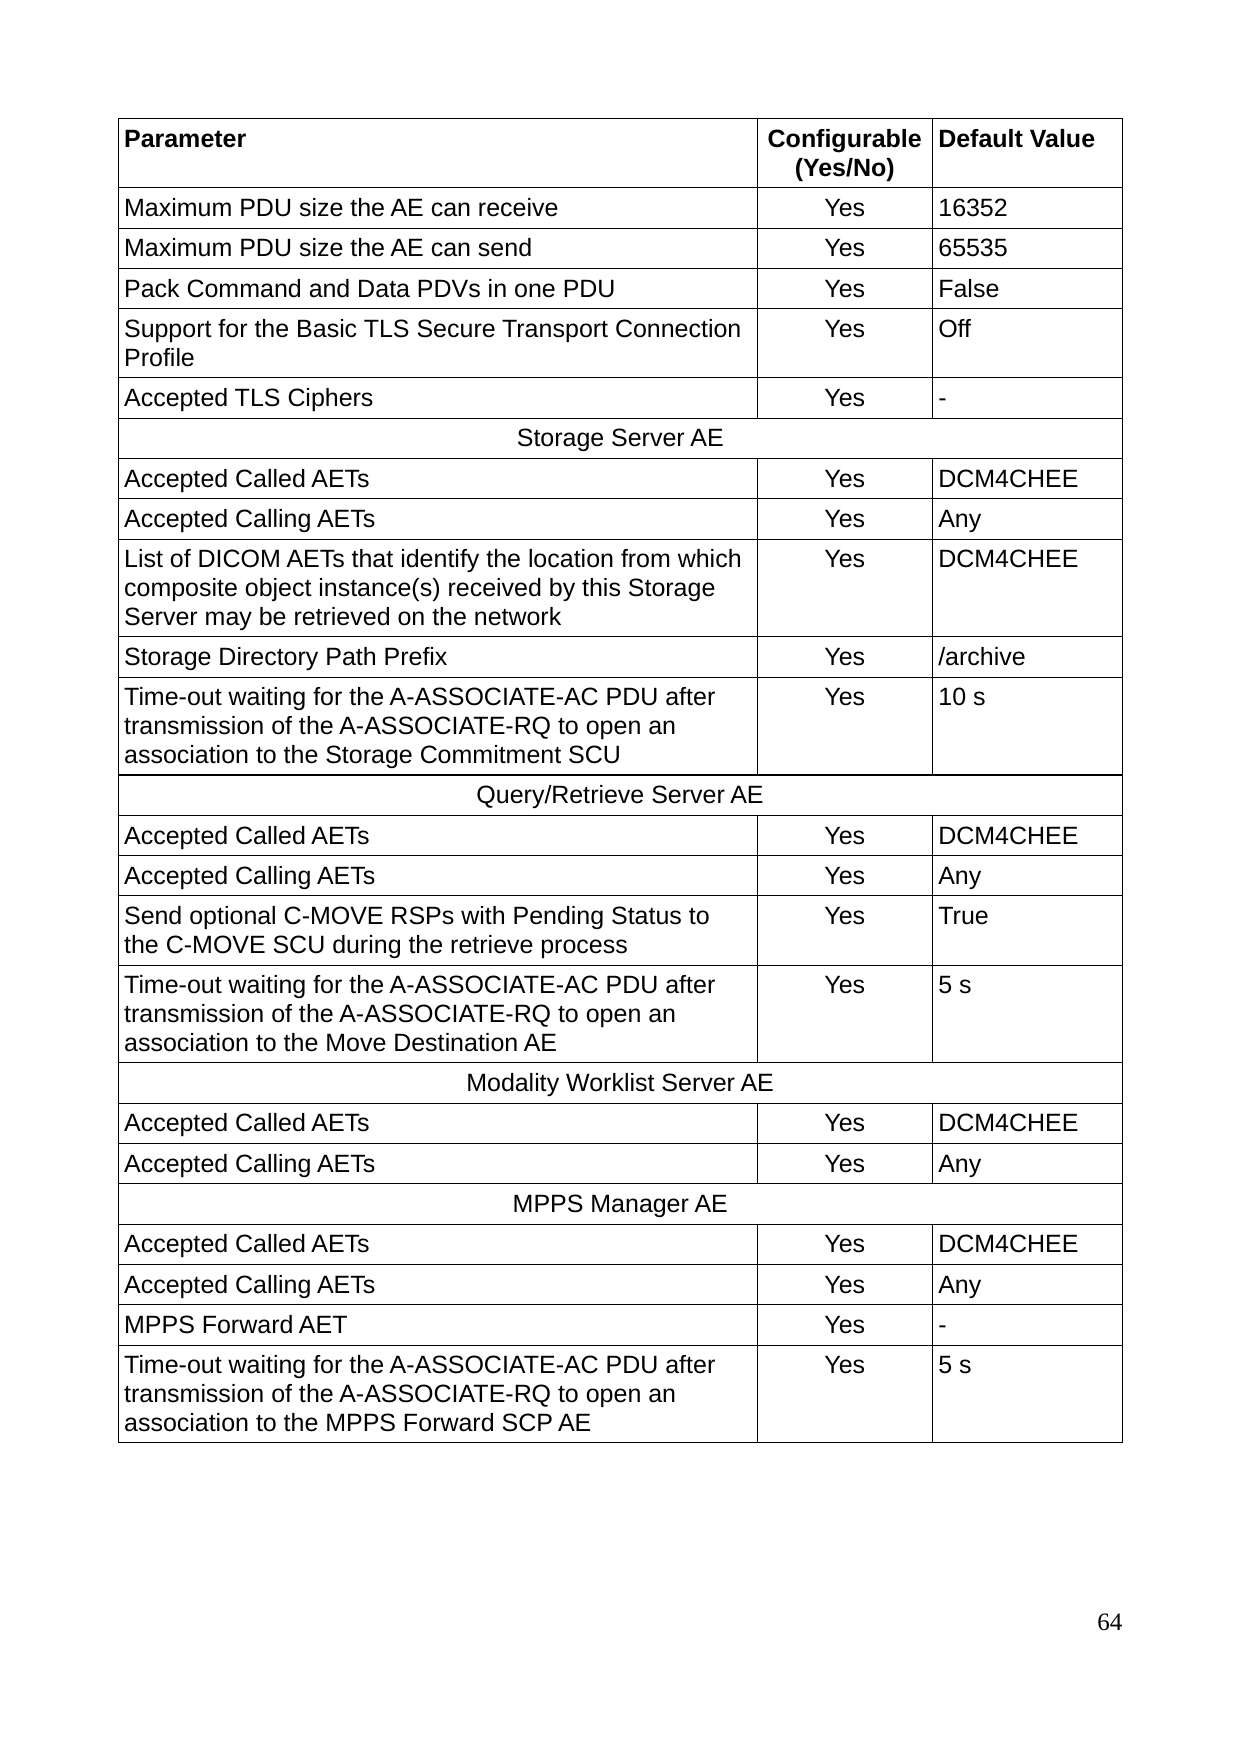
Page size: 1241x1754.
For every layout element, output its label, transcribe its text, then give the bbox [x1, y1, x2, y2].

table_cell Yes [758, 229, 932, 268]
table_cell Pack Command and Data PDVs in one PDU [119, 269, 757, 308]
table_cell Accepted Called AETs [119, 459, 757, 498]
table_cell List of DICOM AETs that identify the location from which composite object instance(s) received by this Storage Server may be retrieved on the network [119, 540, 757, 636]
table_header Parameter [119, 119, 757, 187]
table_header Query/Retrieve Server AE [119, 776, 1122, 815]
table_cell 65535 [933, 229, 1122, 268]
table_cell Accepted Called AETs [119, 1104, 757, 1143]
table_cell DCM4CHEE [933, 459, 1122, 498]
table_cell Any [933, 856, 1122, 895]
table_cell Yes [758, 459, 932, 498]
table_cell 10 s [933, 678, 1122, 774]
table_cell Yes [758, 856, 932, 895]
table_cell Any [933, 1144, 1122, 1183]
table_cell Yes [758, 1265, 932, 1304]
table_cell Any [933, 499, 1122, 538]
table_cell Accepted Calling AETs [119, 1144, 757, 1183]
table_cell Time-out waiting for the A-ASSOCIATE-AC PDU after transmission of the A-ASSOCIATE-RQ to open an association to the Storage Commitment SCU [119, 678, 757, 774]
table_cell Yes [758, 1144, 932, 1183]
table_cell Yes [758, 966, 932, 1062]
table_cell Yes [758, 1305, 932, 1344]
table_cell Yes [758, 637, 932, 677]
table_cell MPPS Forward AET [119, 1305, 757, 1344]
table_cell DCM4CHEE [933, 1225, 1122, 1264]
table_cell False [933, 269, 1122, 308]
table_cell - [933, 1305, 1122, 1344]
table_cell Yes [758, 188, 932, 227]
table_header Configurable (Yes/No) [758, 119, 932, 187]
table_header Default Value [933, 119, 1122, 187]
table_cell Time-out waiting for the A-ASSOCIATE-AC PDU after transmission of the A-ASSOCIATE-RQ to open an association to the Move Destination AE [119, 966, 757, 1062]
table_cell Accepted Called AETs [119, 1225, 757, 1264]
table_cell Yes [758, 1104, 932, 1143]
table_cell Accepted Calling AETs [119, 856, 757, 895]
table_cell Yes [758, 309, 932, 377]
table_cell Yes [758, 540, 932, 636]
table_cell 16352 [933, 188, 1122, 227]
table_cell 5 s [933, 1346, 1122, 1442]
table_cell Maximum PDU size the AE can send [119, 229, 757, 268]
table_cell Maximum PDU size the AE can receive [119, 188, 757, 227]
table_cell Support for the Basic TLS Secure Transport Connection Profile [119, 309, 757, 377]
table_cell Send optional C-MOVE RSPs with Pending Status to the C-MOVE SCU during the retrieve process [119, 896, 757, 964]
table_cell Accepted Called AETs [119, 816, 757, 855]
table_cell Accepted Calling AETs [119, 1265, 757, 1304]
table_cell /archive [933, 637, 1122, 677]
table_cell - [933, 378, 1122, 417]
table_cell Accepted TLS Ciphers [119, 378, 757, 417]
table_cell Off [933, 309, 1122, 377]
table_cell Yes [758, 678, 932, 774]
table_cell True [933, 896, 1122, 964]
table_cell Modality Worklist Server AE [119, 1063, 1122, 1103]
table_cell Time-out waiting for the A-ASSOCIATE-AC PDU after transmission of the A-ASSOCIATE-RQ to open an association to the MPPS Forward SCP AE [119, 1346, 757, 1442]
table_cell 5 s [933, 966, 1122, 1062]
table_cell DCM4CHEE [933, 540, 1122, 636]
table_cell Yes [758, 378, 932, 417]
table_cell Any [933, 1265, 1122, 1304]
table_cell Accepted Calling AETs [119, 499, 757, 538]
table_cell Yes [758, 896, 932, 964]
table_cell Storage Directory Path Prefix [119, 637, 757, 677]
table_cell Yes [758, 1225, 932, 1264]
table_cell DCM4CHEE [933, 1104, 1122, 1143]
table_cell DCM4CHEE [933, 816, 1122, 855]
table_cell MPPS Manager AE [119, 1184, 1122, 1223]
table_cell Yes [758, 499, 932, 538]
table_cell Yes [758, 269, 932, 308]
table_cell Yes [758, 1346, 932, 1442]
table_cell Storage Server AE [119, 419, 1122, 458]
table_cell Yes [758, 816, 932, 855]
